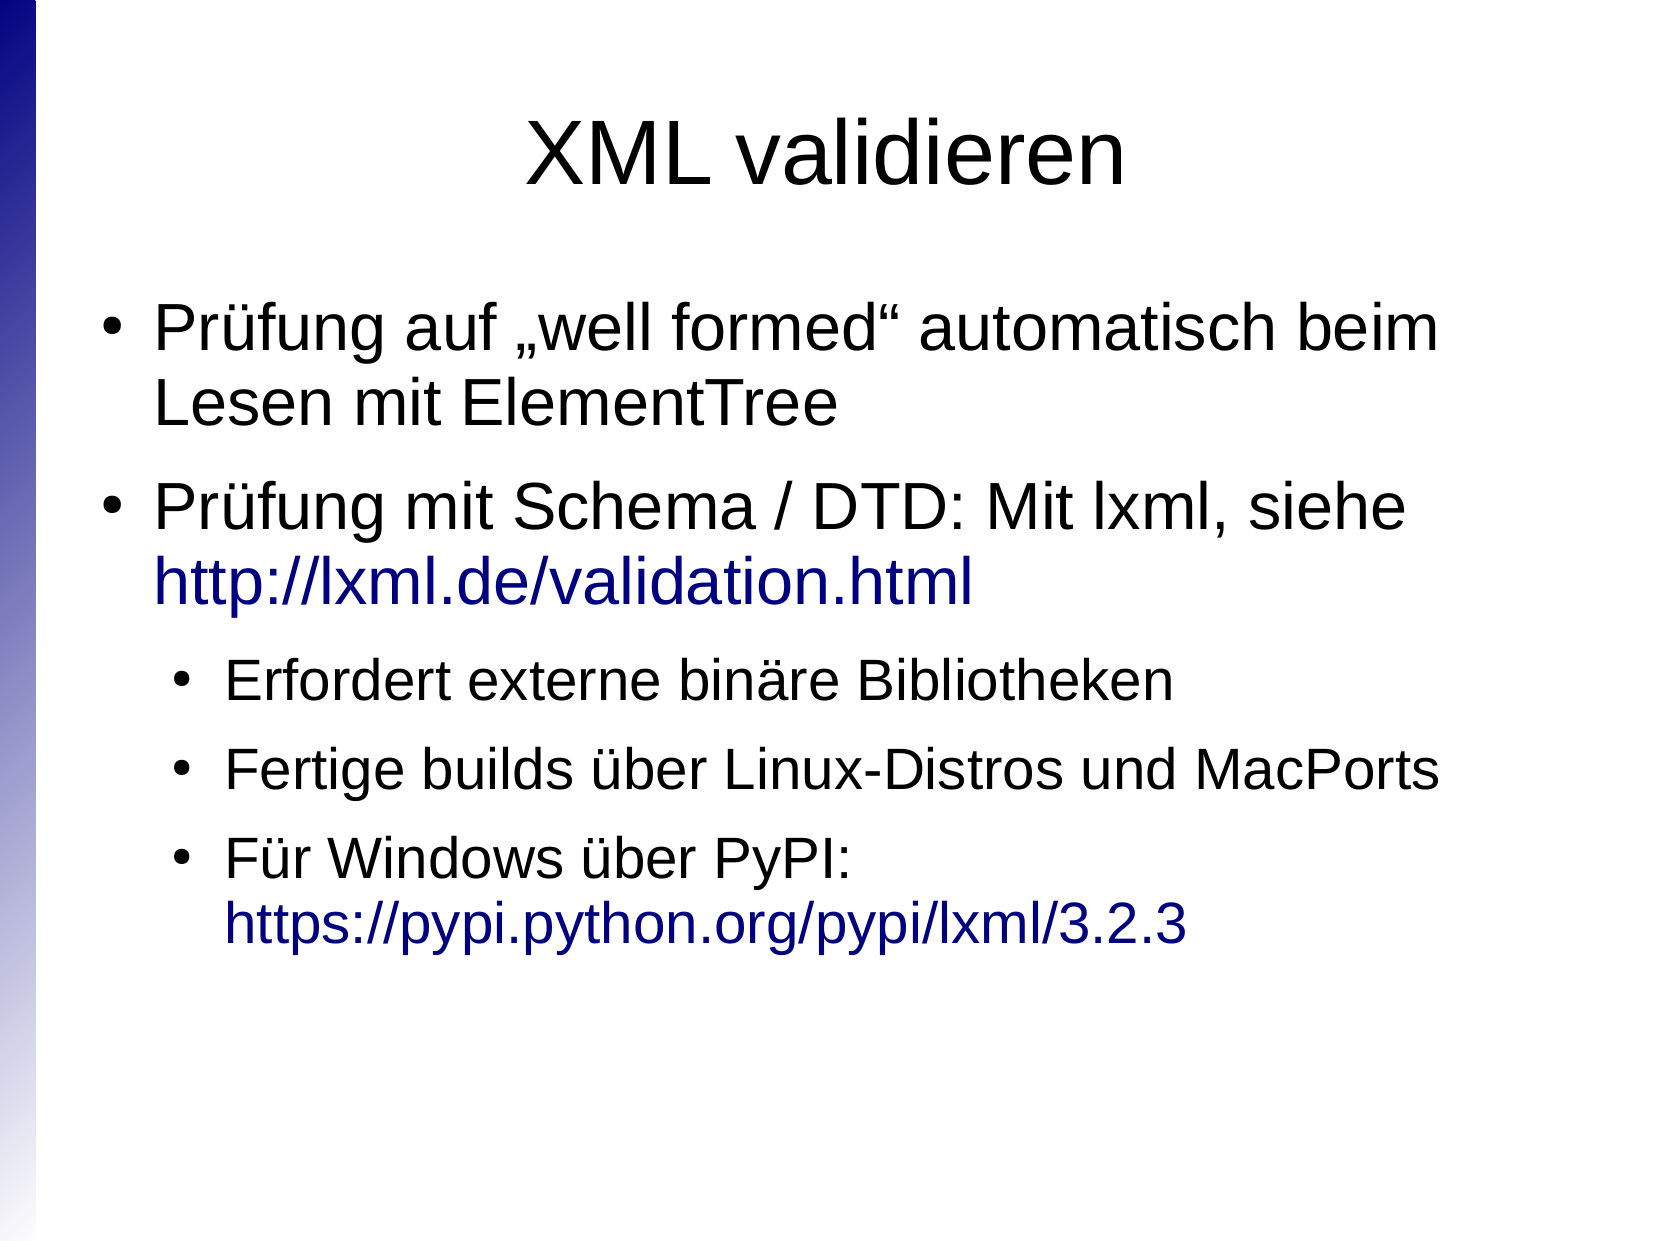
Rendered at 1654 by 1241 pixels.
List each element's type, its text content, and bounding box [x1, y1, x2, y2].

list Prüfung auf „well formed“ automatisch beim Lesen mit ElementTree Prüfung mit Schema / DTD: Mit lxml, siehe http://lxml.de/validation.html Erfordert externe binäre Bibliotheken Fertige builds über Linux-Distros und MacPorts Für Windows über PyPI: https://pypi.python.org/pypi/lxml/3.2.3 [82, 290, 1571, 1109]
title XML validieren [82, 49, 1571, 257]
